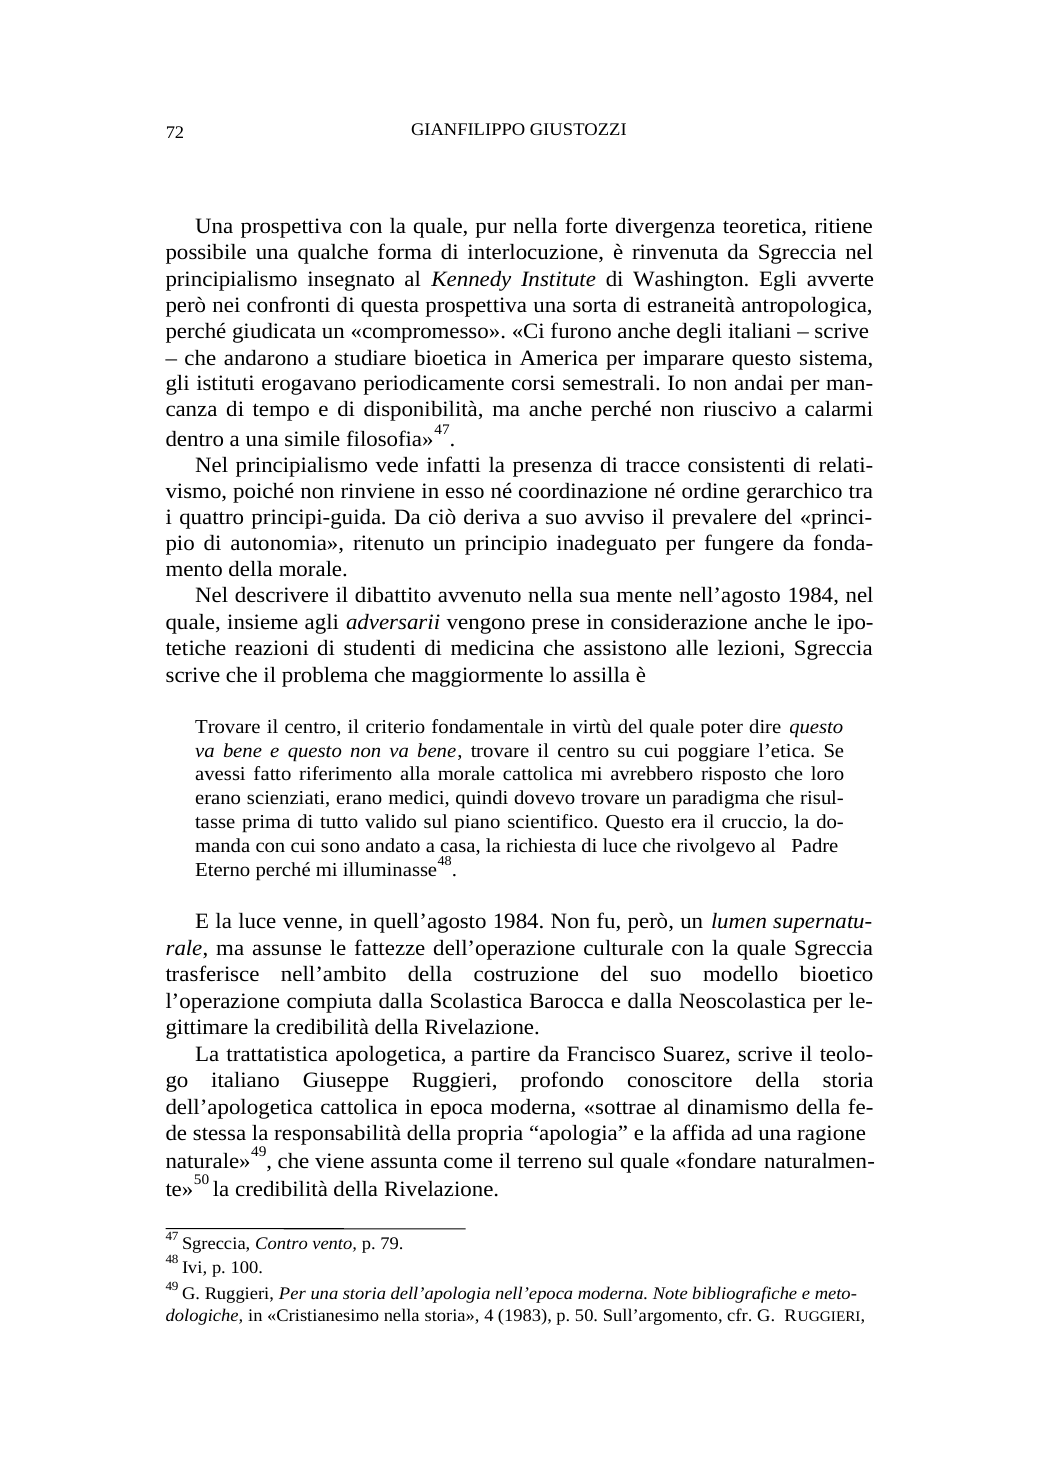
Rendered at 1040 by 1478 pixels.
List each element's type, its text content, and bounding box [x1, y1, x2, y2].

text Trovare il centro, il criterio fondamentale in virtù del quale poter dire questo va bene e questo non va bene, trovare il centro su cui poggiare l’etica. Se avessi fatto riferimento alla morale cattolica mi avrebbero risposto che loro erano scienziati, erano medici, quindi dovevo trovare un paradigma che risul- tasse prima di tutto valido sul piano scientifico. Questo era il cruccio, la do- manda con cui sono andato a casa, la richiesta di luce che rivolgevo al Padre [195, 715, 845, 857]
text 48 Ivi, p. 100. [165, 1254, 896, 1278]
text naturale»49, che viene assunta come il terreno sul quale «fondare naturalmen- te»50 la credibilità della Rivelazione. [165, 1147, 874, 1201]
text 49 G. Ruggieri, Per una storia dell’apologia nell’epoca moderna. Note bibliografiche e meto- dologiche, in «Cristianesimo nella storia», 4 (1983), p. 50. Sull’argomento, cfr. G. RUGGIERI, [165, 1278, 896, 1325]
text 47 Sgreccia, Contro vento, p. 79. [165, 1231, 896, 1254]
text Nel principialismo vede infatti la presenza di tracce consistenti di relati- vismo, poiché non rinviene in esso né coordinazione né ordine gerarchico tra i quattro principi-guida. Da ciò deriva a suo avviso il prevalere del «princi- pio di autonomia», ritenuto un principio inadeguato per fungere da fonda- mento della morale. [165, 452, 874, 581]
text La trattatistica apologetica, a partire da Francisco Suarez, scrive il teolo- go italiano Giuseppe Ruggieri, profondo conoscitore della storia dell’apologetica cattolica in epoca moderna, «sottrae al dinamismo della fe- de stessa la responsabilità della propria “apologia” e la affida ad una ragione [165, 1041, 874, 1145]
text Nel descrivere il dibattito avvenuto nella sua mente nell’agosto 1984, nel quale, insieme agli adversarii vengono prese in considerazione anche le ipo- tetiche reazioni di studenti di medicina che assistono alle lezioni, Sgreccia scrive che il problema che maggiormente lo assilla è [165, 582, 874, 687]
text E la luce venne, in quell’agosto 1984. Non fu, però, un lumen supernatu- rale, ma assunse le fattezze dell’operazione culturale con la quale Sgreccia trasferisce nell’ambito della costruzione del suo modello bioetico l’operazione compiuta dalla Scolastica Barocca e dalla Neoscolastica per le- gittimare la credibilità della Rivelazione. [165, 908, 874, 1039]
text Una prospettiva con la quale, pur nella forte divergenza teoretica, ritiene possibile una qualche forma di interlocuzione, è rinvenuta da Sgreccia nel principialismo insegnato al Kennedy Institute di Washington. Egli avverte però nei confronti di questa prospettiva una sorta di estraneità antropologica, perché giudicata un «compromesso». «Ci furono anche degli italiani – scrive [165, 213, 874, 344]
text Eterno perché mi illuminasse48. [195, 858, 896, 881]
text – che andarono a studiare bioetica in America per imparare questo sistema, gli istituti erogavano periodicamente corsi semestrali. Io non andai per man- canza di tempo e di disponibilità, ma anche perché non riuscivo a calarmi dentro a una simile filosofia»47. [165, 345, 874, 451]
